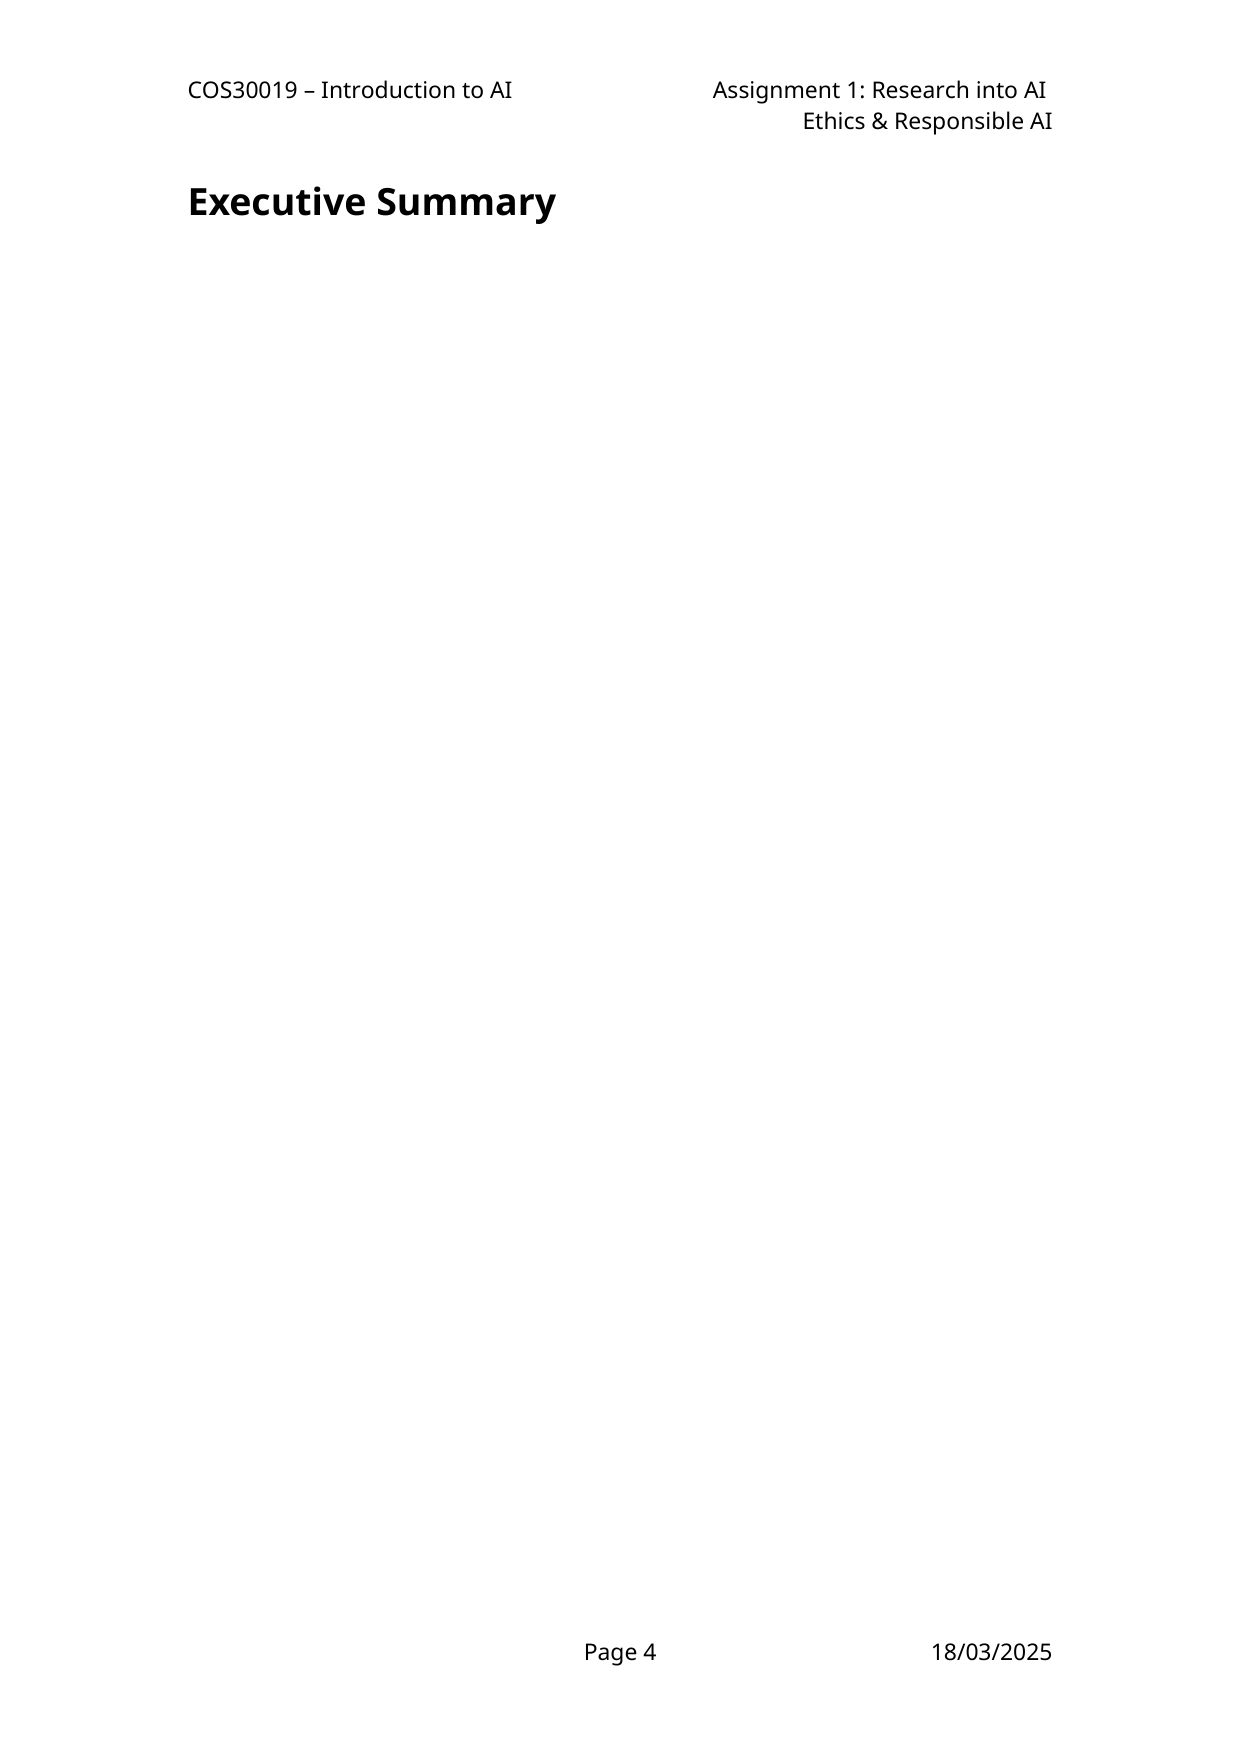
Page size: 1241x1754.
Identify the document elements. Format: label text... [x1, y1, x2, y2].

subtitle Executive Summary [187, 175, 1053, 226]
